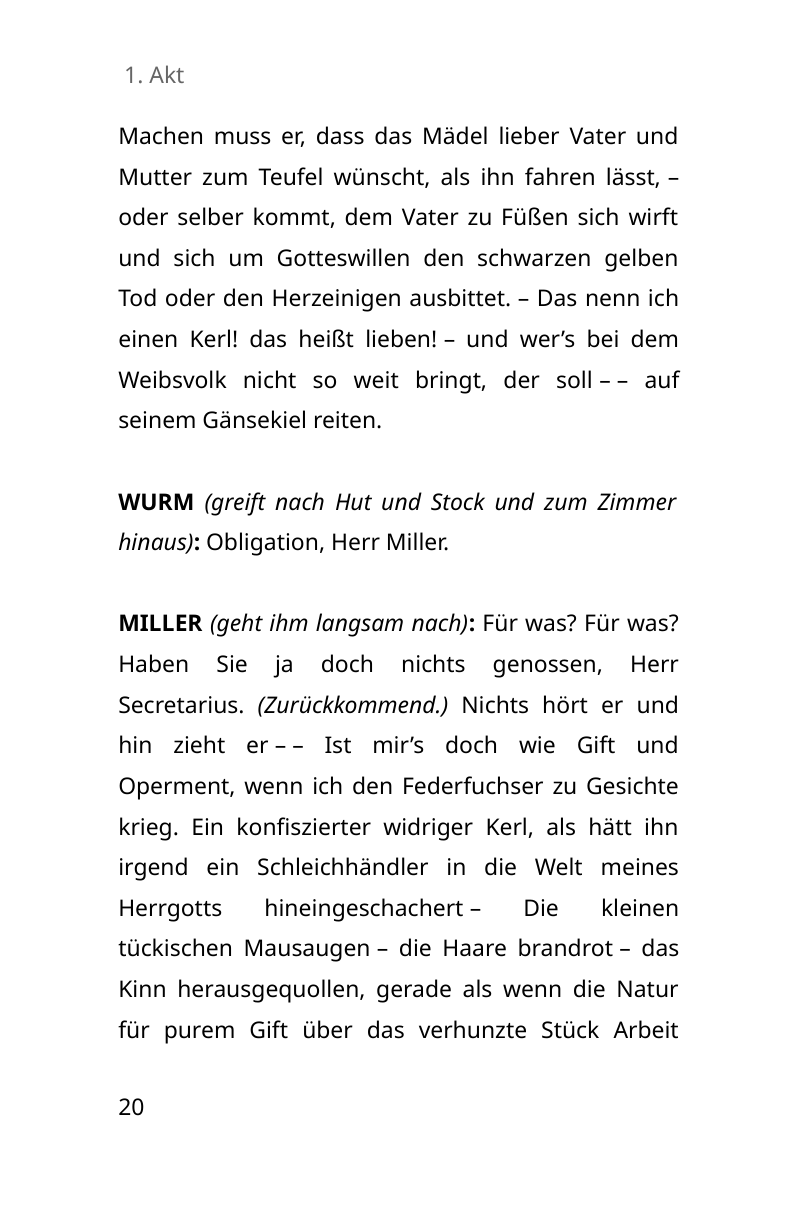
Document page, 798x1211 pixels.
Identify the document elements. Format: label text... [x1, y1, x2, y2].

text WURM (greift nach Hut und Stock und zum Zimmer hinaus): Obligation, Herr Miller. [118, 457, 679, 557]
text Machen muss er, dass das Mädel lieber Vater und Mutter zum Teufel wünscht, als ihn fahren lässt, – oder selber kommt, dem Vater zu Füßen sich wirft und sich um Gotteswillen den schwarzen gelben Tod oder den Herzeinigen ausbittet. – Das nenn ich einen Kerl! das heißt lieben! – und wer’s bei dem Weibsvolk nicht so weit bringt, der soll – – auf seinem Gänsekiel reiten. [118, 120, 679, 435]
text MILLER (geht ihm langsam nach): Für was? Für was? Haben Sie ja doch nichts genossen, Herr Secretarius. (Zurückkommend.) Nichts hört er und hin zieht er – – Ist mir’s doch wie Gift und Operment, wenn ich den Federfuchser zu Gesichte krieg. Ein konfiszierter widriger Kerl, als hätt ihn irgend ein Schleichhändler in die Welt meines Herrgotts hineingeschachert – Die kleinen tückischen Mausaugen – die Haare brandrot – das Kinn herausgequollen, gerade als wenn die Natur für purem Gift über das verhunzte Stück Arbeit [118, 578, 679, 1045]
